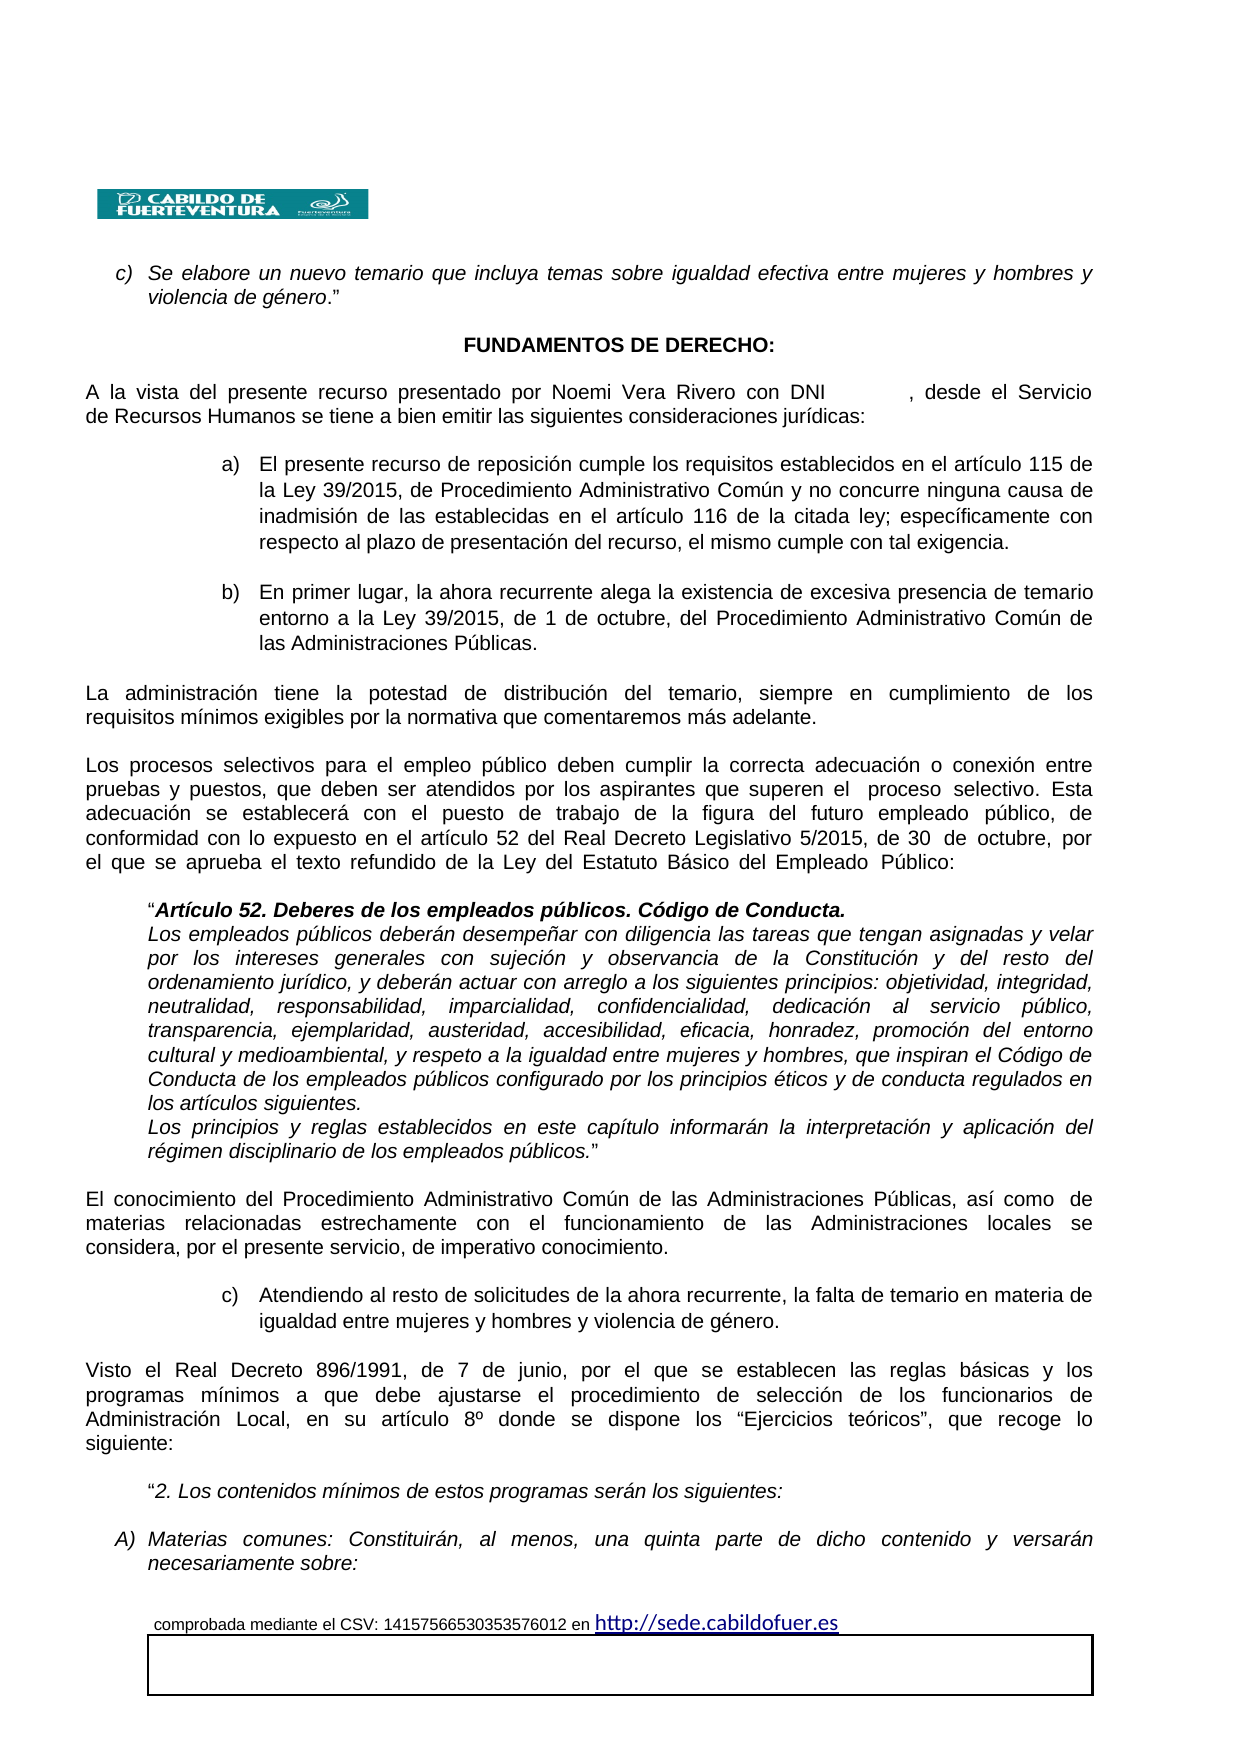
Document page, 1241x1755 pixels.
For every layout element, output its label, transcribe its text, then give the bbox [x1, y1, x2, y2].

subtitle FUNDAMENTOS DE DERECHO: [463, 332, 1107, 356]
list Materias comunes: Constituirán, al menos, una quinta parte de dicho contenido y versarán necesariamente sobre: [115, 1527, 1093, 1575]
text A la vista del presente recurso presentado por Noemi Vera Rivero con DNI , desde el Servicio de Recursos Humanos se tiene a bien emitir las siguientes consideraciones jurídicas: [85, 380, 1093, 428]
text Los principios y reglas establecidos en este capítulo informarán la interpretación y aplicación del régimen disciplinario de los empleados públicos.” [148, 1115, 1093, 1163]
list El presente recurso de reposición cumple los requisitos establecidos en el artículo 115 de la Ley 39/2015, de Procedimiento Administrativo Común y no concurre ninguna causa de inadmisión de las establecidas en el artículo 116 de la citada ley; específicamente con respecto al plazo de presentación del recurso, el mismo cumple con tal exigencia. [221, 452, 1093, 554]
text La administración tiene la potestad de distribución del temario, siempre en cumplimiento de los requisitos mínimos exigibles por la normativa que comentaremos más adelante. [85, 681, 1093, 729]
text Los procesos selectivos para el empleo público deben cumplir la correcta adecuación o conexión entre pruebas y puestos, que deben ser atendidos por los aspirantes que superen el proceso selectivo. Esta adecuación se establecerá con el puesto de trabajo de la figura del futuro empleado público, de conformidad con lo expuesto en el artículo 52 del Real Decreto Legislativo 5/2015, de 30 de octubre, por el que se aprueba el texto refundido de la Ley del Estatuto Básico del Empleado Público: [85, 753, 1093, 874]
subtitle “Artículo 52. Deberes de los empleados públicos. Código de Conducta. [148, 898, 1107, 922]
text “2. Los contenidos mínimos de estos programas serán los siguientes: [148, 1479, 1107, 1503]
list Se elabore un nuevo temario que incluya temas sobre igualdad efectiva entre mujeres y hombres y violencia de género.” [115, 260, 1093, 308]
picture [97, 189, 369, 219]
text Los empleados públicos deberán desempeñar con diligencia las tareas que tengan asignadas y velar por los intereses generales con sujeción y observancia de la Constitución y del resto del ordenamiento jurídico, y deberán actuar con arreglo a los siguientes principios: objetividad, integridad, neutralidad, responsabilidad, imparcialidad, confidencialidad, dedicación al servicio público, transparencia, ejemplaridad, austeridad, accesibilidad, eficacia, honradez, promoción del entorno cultural y medioambiental, y respeto a la igualdad entre mujeres y hombres, que inspiran el Código de Conducta de los empleados públicos configurado por los principios éticos y de conducta regulados en los artículos siguientes. [148, 922, 1093, 1115]
text Visto el Real Decreto 896/1991, de 7 de junio, por el que se establecen las reglas básicas y los programas mínimos a que debe ajustarse el procedimiento de selección de los funcionarios de Administración Local, en su artículo 8º donde se dispone los “Ejercicios teóricos”, que recoge lo siguiente: [85, 1358, 1093, 1455]
text El conocimiento del Procedimiento Administrativo Común de las Administraciones Públicas, así como de materias relacionadas estrechamente con el funcionamiento de las Administraciones locales se considera, por el presente servicio, de imperativo conocimiento. [85, 1187, 1093, 1259]
list En primer lugar, la ahora recurrente alega la existencia de excesiva presencia de temario entorno a la Ley 39/2015, de 1 de octubre, del Procedimiento Administrativo Común de las Administraciones Públicas. [221, 579, 1093, 655]
list Atendiendo al resto de solicitudes de la ahora recurrente, la falta de temario en materia de igualdad entre mujeres y hombres y violencia de género. [221, 1283, 1093, 1333]
